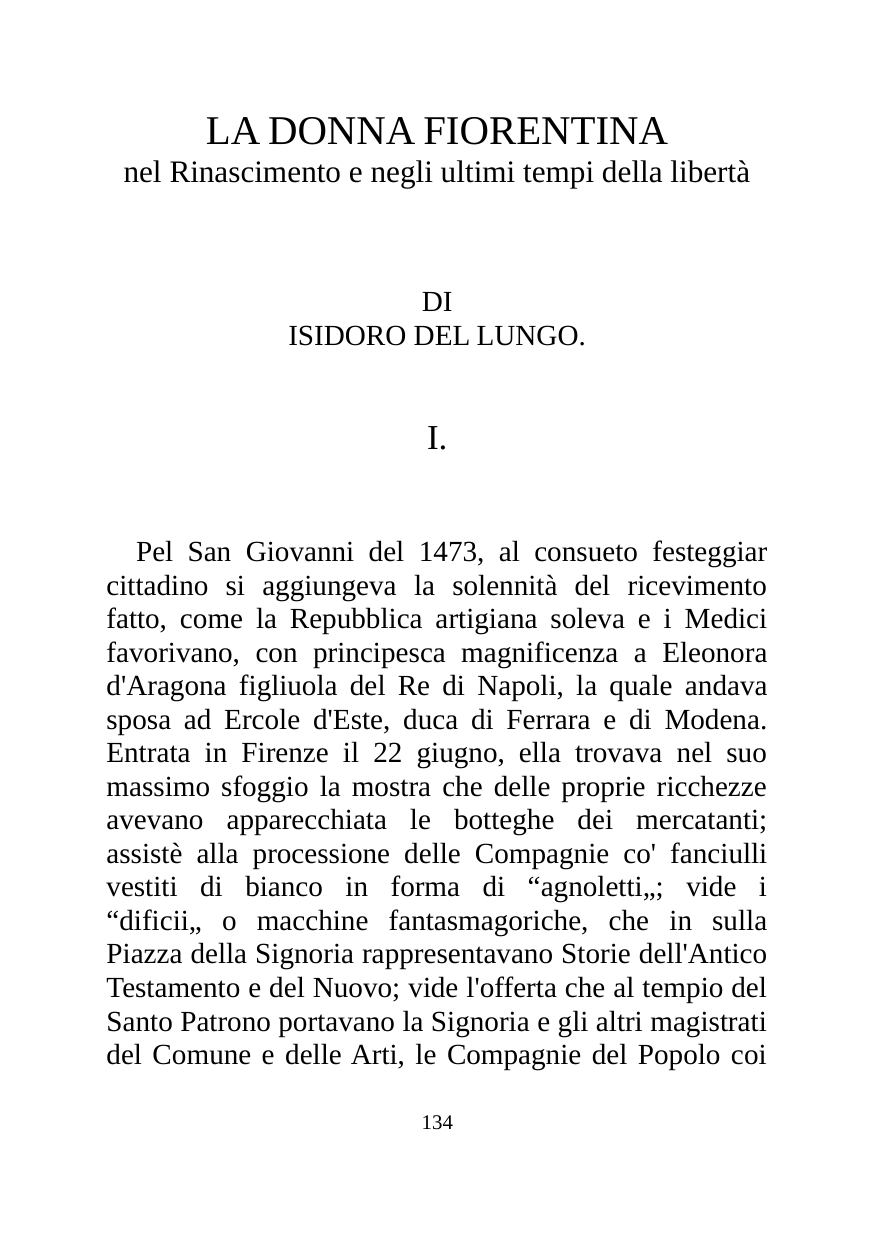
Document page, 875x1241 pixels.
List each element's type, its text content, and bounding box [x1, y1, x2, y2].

text Pel San Giovanni del 1473, al consueto festeggiar cittadino si aggiungeva la solennità del ricevimento fatto, come la Repubblica artigiana soleva e i Medici favorivano, con principesca magnificenza a Eleonora d'Aragona figliuola del Re di Napoli, la quale andava sposa ad Ercole d'Este, duca di Ferrara e di Modena. Entrata in Firenze il 22 giugno, ella trovava nel suo massimo sfoggio la mostra che delle proprie ricchezze avevano apparecchiata le botteghe dei mercatanti; assistè alla processione delle Compagnie co' fanciulli vestiti di bianco in forma di “agnoletti„; vide i “dificii„ o macchine fantasmagoriche, che in sulla Piazza della Signoria rappresentavano Storie dell'Antico Testamento e del Nuovo; vide l'offerta che al tempio del Santo Patrono portavano la Signoria e gli altri magistrati del Comune e delle Arti, le Compagnie del Popolo coi [106, 534, 768, 1071]
subtitle LA DONNA FIORENTINA nel Rinascimento e negli ultimi tempi della libertà [106, 106, 768, 189]
text DI [106, 284, 768, 318]
text ISIDORO DEL LUNGO. [106, 318, 768, 351]
subtitle I. [106, 416, 768, 457]
